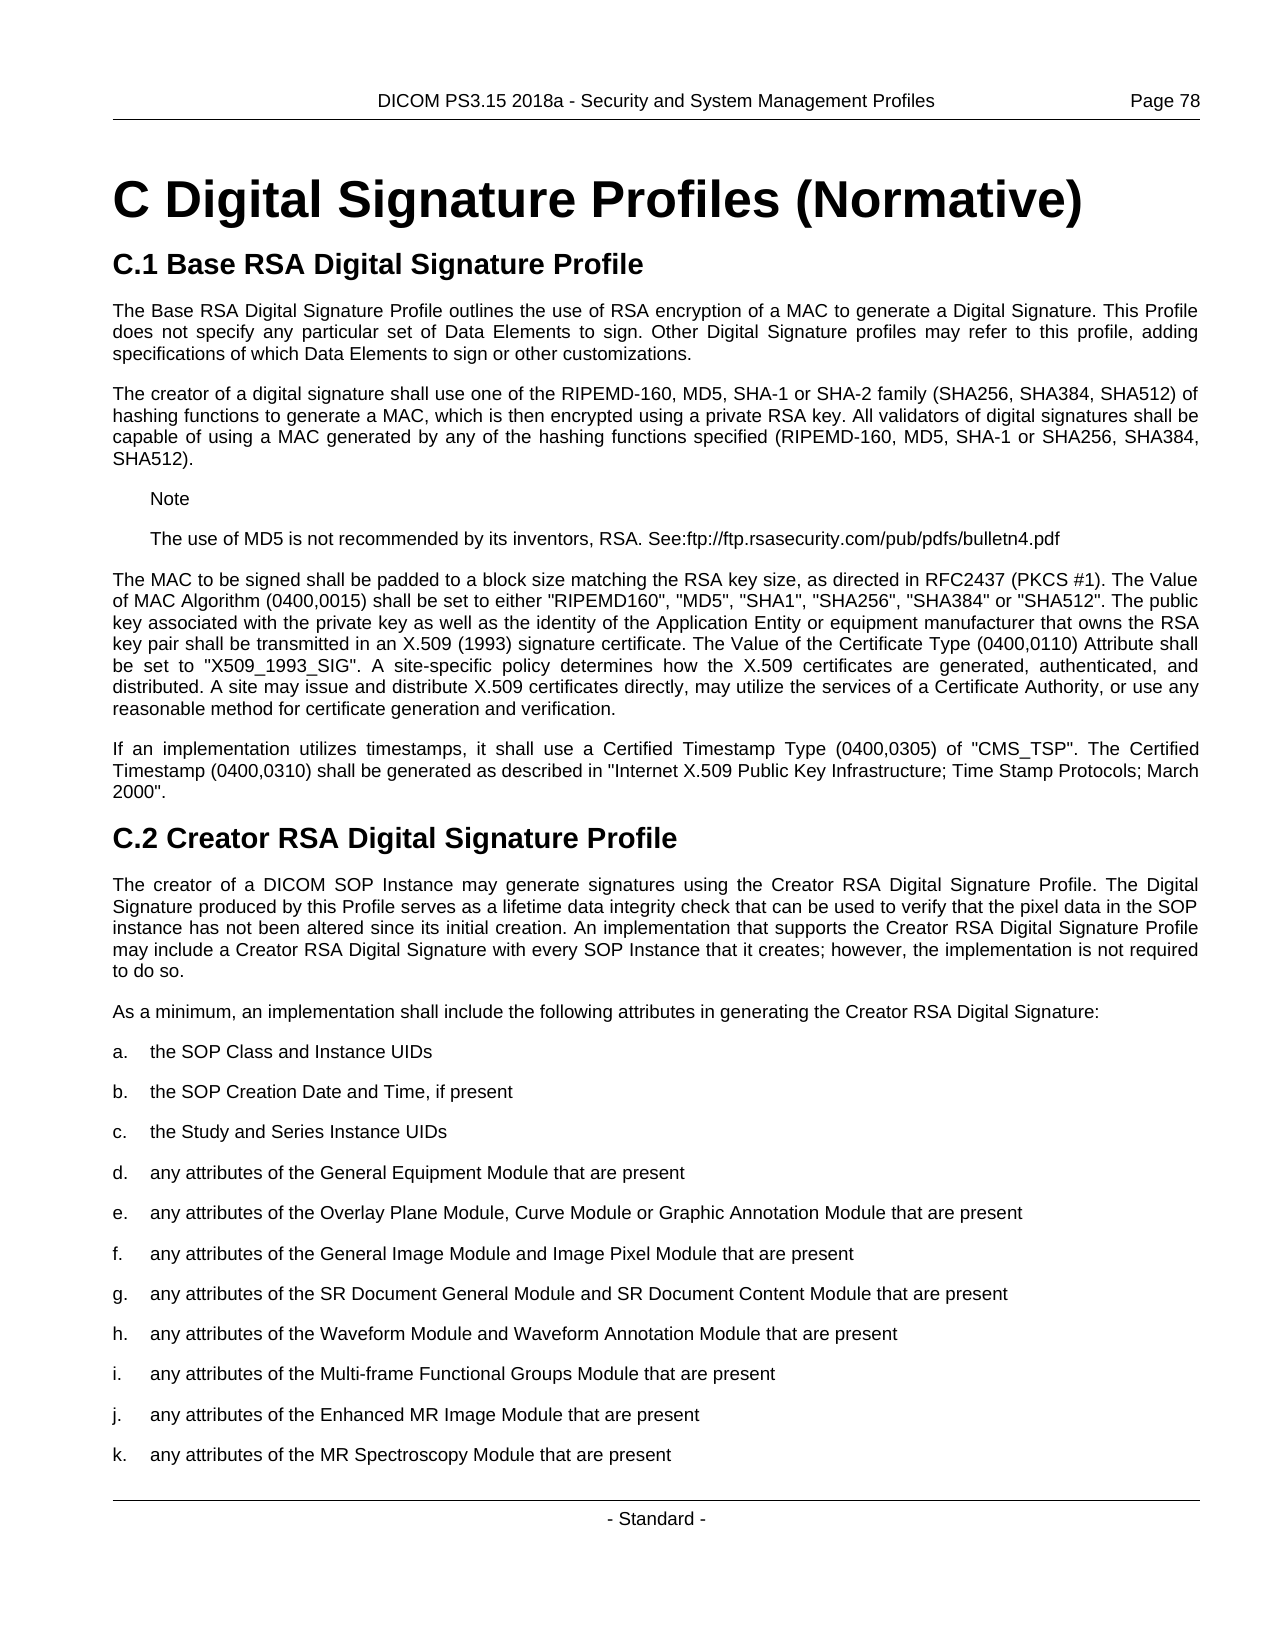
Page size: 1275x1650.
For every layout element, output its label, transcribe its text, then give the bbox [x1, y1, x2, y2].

list any attributes of the Overlay Plane Module, Curve Module or Graphic Annotation Module that are present [112, 1202, 1200, 1223]
list the Study and Series Instance UIDs [112, 1121, 1200, 1143]
text The creator of a DICOM SOP Instance may generate signatures using the Creator RSA Digital Signature Profile. The Digital Signature produced by this Profile serves as a lifetime data integrity check that can be used to verify that the pixel data in the SOP instance has not been altered since its initial creation. An implementation that supports the Creator RSA Digital Signature Profile may include a Creator RSA Digital Signature with every SOP Instance that it creates; however, the implementation is not required to do so. [112, 874, 1200, 982]
text C Digital Signature Profiles (Normative) [112, 169, 1200, 228]
list any attributes of the Multi-frame Functional Groups Module that are present [112, 1363, 1200, 1385]
text The use of MD5 is not recommended by its inventors, RSA. See:ftp://ftp.rsasecurity.com/pub/pdfs/bulletn4.pdf [150, 528, 1162, 550]
text As a minimum, an implementation shall include the following attributes in generating the Creator RSA Digital Signature: [112, 1000, 1200, 1022]
list any attributes of the Enhanced MR Image Module that are present [112, 1403, 1200, 1425]
list any attributes of the General Image Module and Image Pixel Module that are present [112, 1242, 1200, 1264]
text The Base RSA Digital Signature Profile outlines the use of RSA encryption of a MAC to generate a Digital Signature. This Profile does not specify any particular set of Data Elements to sign. Other Digital Signature profiles may refer to this profile, adding specifications of which Data Elements to sign or other customizations. [112, 299, 1200, 364]
text The MAC to be signed shall be padded to a block size matching the RSA key size, as directed in RFC2437 (PKCS #1). The Value of MAC Algorithm (0400,0015) shall be set to either "RIPEMD160", "MD5", "SHA1", "SHA256", "SHA384" or "SHA512". The public key associated with the private key as well as the identity of the Application Entity or equipment manufacturer that owns the RSA key pair shall be transmitted in an X.509 (1993) signature certificate. The Value of the Certificate Type (0400,0110) Attribute shall be set to "X509_1993_SIG". A site-specific policy determines how the X.509 certificates are generated, authenticated, and distributed. A site may issue and distribute X.509 certificates directly, may utilize the services of a Certificate Authority, or use any reasonable method for certificate generation and verification. [112, 568, 1200, 719]
text C.2 Creator RSA Digital Signature Profile [112, 822, 1200, 855]
text If an implementation utilizes timestamps, it shall use a Certified Timestamp Type (0400,0305) of "CMS_TSP". The Certified Timestamp (0400,0310) shall be generated as described in "Internet X.509 Public Key Infrastructure; Time Stamp Protocols; March 2000". [112, 738, 1200, 803]
list any attributes of the Waveform Module and Waveform Annotation Module that are present [112, 1323, 1200, 1344]
list the SOP Creation Date and Time, if present [112, 1081, 1200, 1103]
list the SOP Class and Instance UIDs [112, 1041, 1200, 1062]
list any attributes of the SR Document General Module and SR Document Content Module that are present [112, 1283, 1200, 1304]
list any attributes of the General Equipment Module that are present [112, 1162, 1200, 1183]
text Note [150, 488, 1162, 509]
text C.1 Base RSA Digital Signature Profile [112, 247, 1200, 281]
list any attributes of the MR Spectroscopy Module that are present [112, 1444, 1200, 1465]
text The creator of a digital signature shall use one of the RIPEMD-160, MD5, SHA-1 or SHA-2 family (SHA256, SHA384, SHA512) of hashing functions to generate a MAC, which is then encrypted using a private RSA key. All validators of digital signatures shall be capable of using a MAC generated by any of the hashing functions specified (RIPEMD-160, MD5, SHA-1 or SHA256, SHA384, SHA512). [112, 383, 1200, 469]
